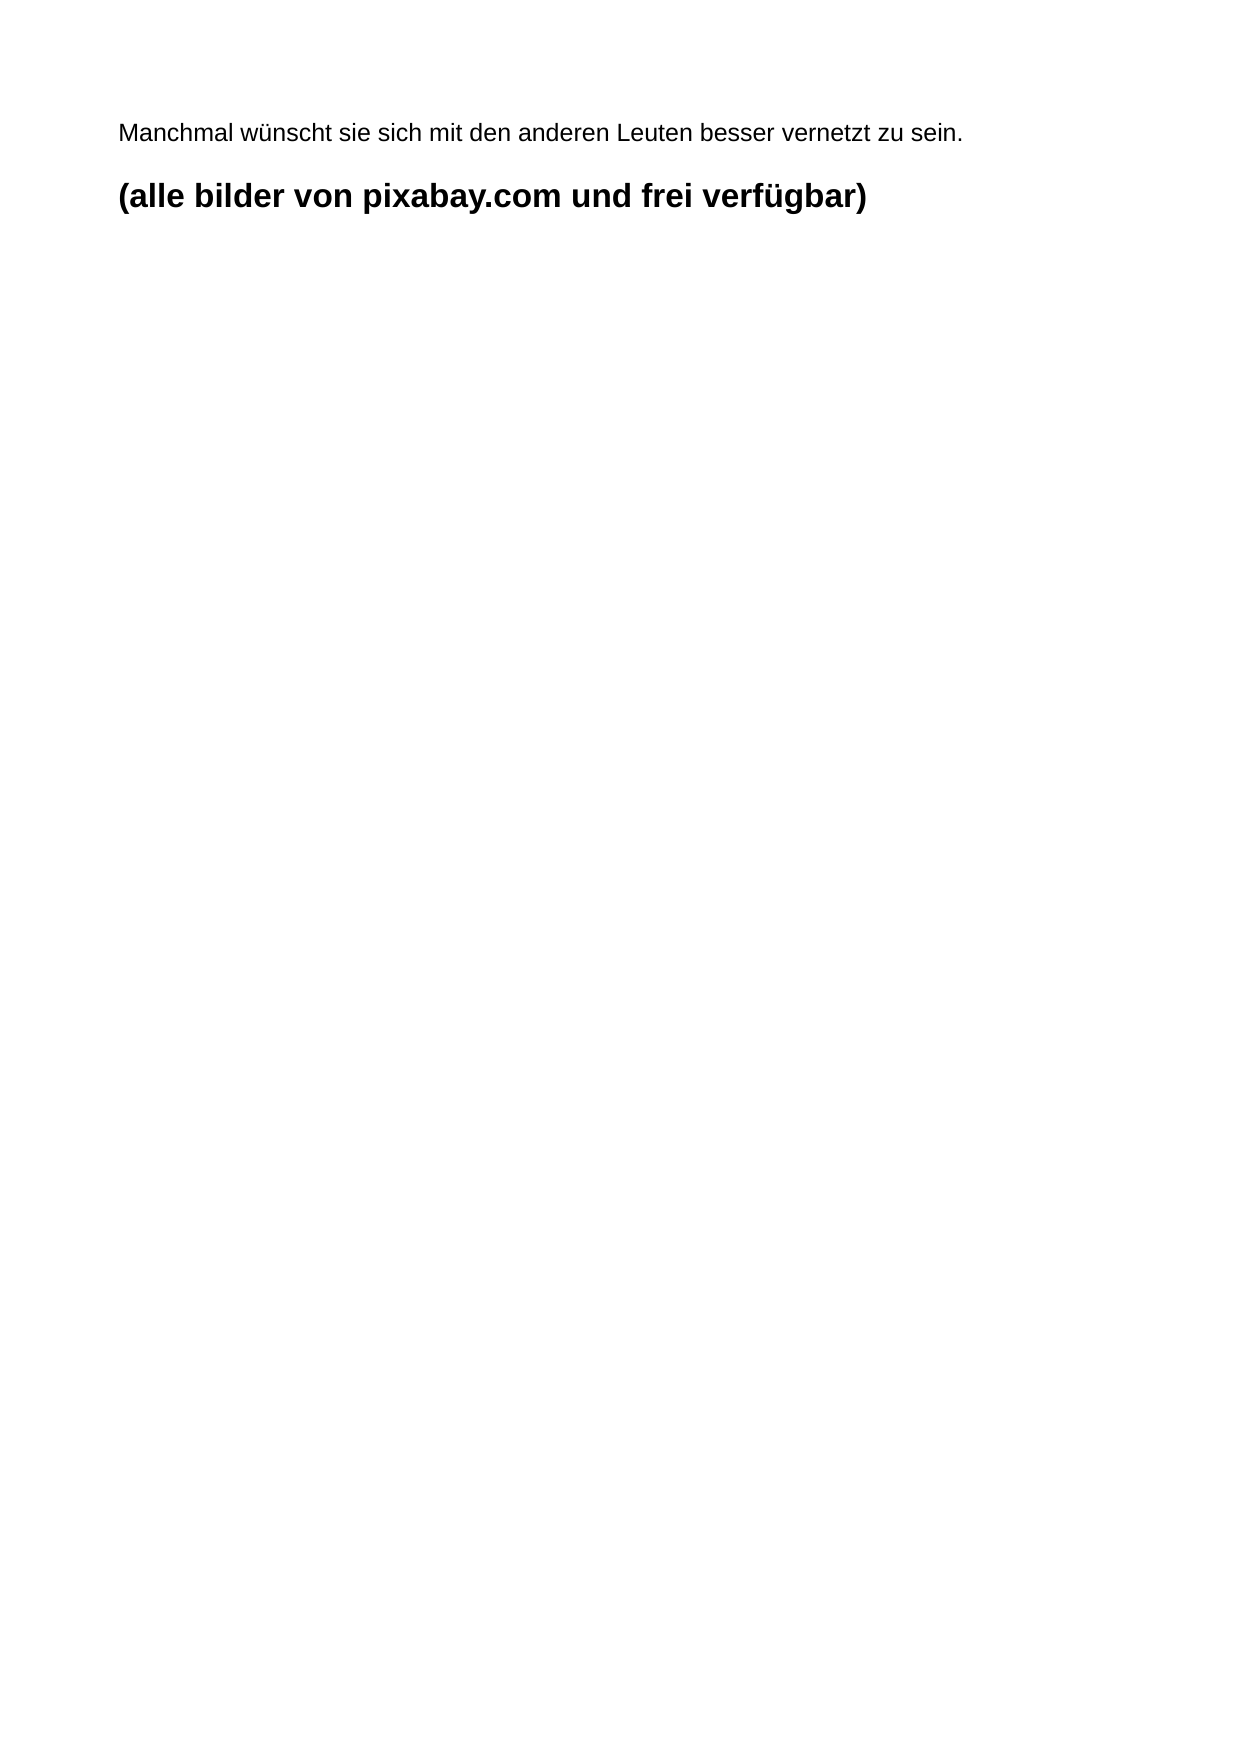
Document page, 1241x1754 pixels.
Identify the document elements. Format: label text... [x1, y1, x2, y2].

text Manchmal wünscht sie sich mit den anderen Leuten besser vernetzt zu sein. [118, 118, 1122, 147]
text (alle bilder von pixabay.com und frei verfügbar) [118, 176, 1122, 214]
